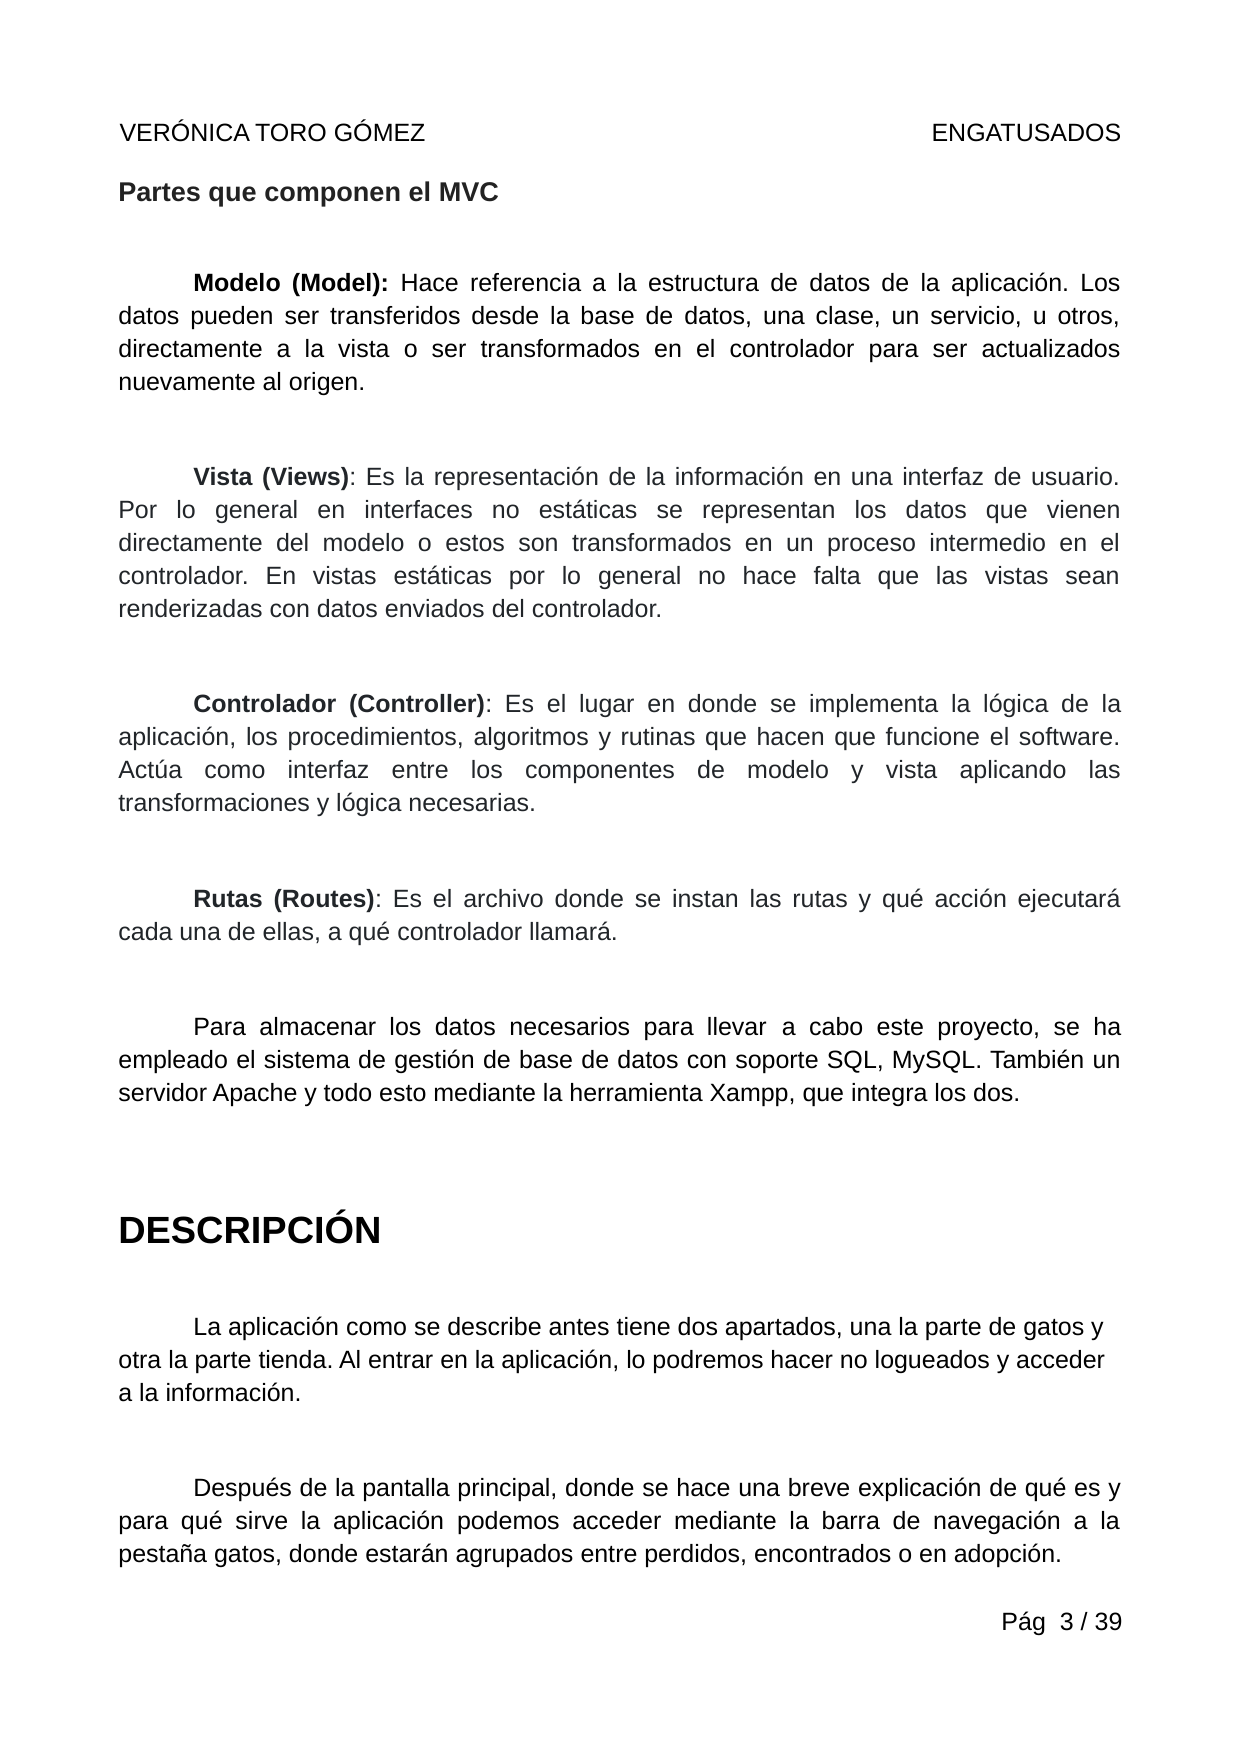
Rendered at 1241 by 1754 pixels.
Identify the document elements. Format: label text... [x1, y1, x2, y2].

text Después de la pantalla principal, donde se hace una breve explicación de qué es y para qué sirve la aplicación podemos acceder mediante la barra de navegación a la pestaña gatos, donde estarán agrupados entre perdidos, encontrados o en adopción. [118, 1473, 1122, 1568]
subtitle Partes que componen el MVC [118, 176, 1122, 208]
text La aplicación como se describe antes tiene dos apartados, una la parte de gatos y otra la parte tienda. Al entrar en la aplicación, lo podremos hacer no logueados y acceder a la información. [118, 1312, 1122, 1407]
text Para almacenar los datos necesarios para llevar a cabo este proyecto, se ha empleado el sistema de gestión de base de datos con soporte SQL, MySQL. También un servidor Apache y todo esto mediante la herramienta Xampp, que integra los dos. [118, 1012, 1122, 1107]
text Rutas (Routes): Es el archivo donde se instan las rutas y qué acción ejecutará cada una de ellas, a qué controlador llamará. [118, 884, 1122, 945]
text Controlador (Controller): Es el lugar en donde se implementa la lógica de la aplicación, los procedimientos, algoritmos y rutinas que hacen que funcione el software. Actúa como interfaz entre los componentes de modelo y vista aplicando las transformaciones y lógica necesarias. [118, 689, 1122, 817]
subtitle DESCRIPCIÓN [118, 1208, 1122, 1252]
text Vista (Views): Es la representación de la información en una interfaz de usuario. Por lo general en interfaces no estáticas se representan los datos que vienen directamente del modelo o estos son transformados en un proceso intermedio en el controlador. En vistas estáticas por lo general no hace falta que las vistas sean renderizadas con datos enviados del controlador. [118, 462, 1122, 623]
text Modelo (Model): Hace referencia a la estructura de datos de la aplicación. Los datos pueden ser transferidos desde la base de datos, una clase, un servicio, u otros, directamente a la vista o ser transformados en el controlador para ser actualizados nuevamente al origen. [118, 268, 1122, 396]
